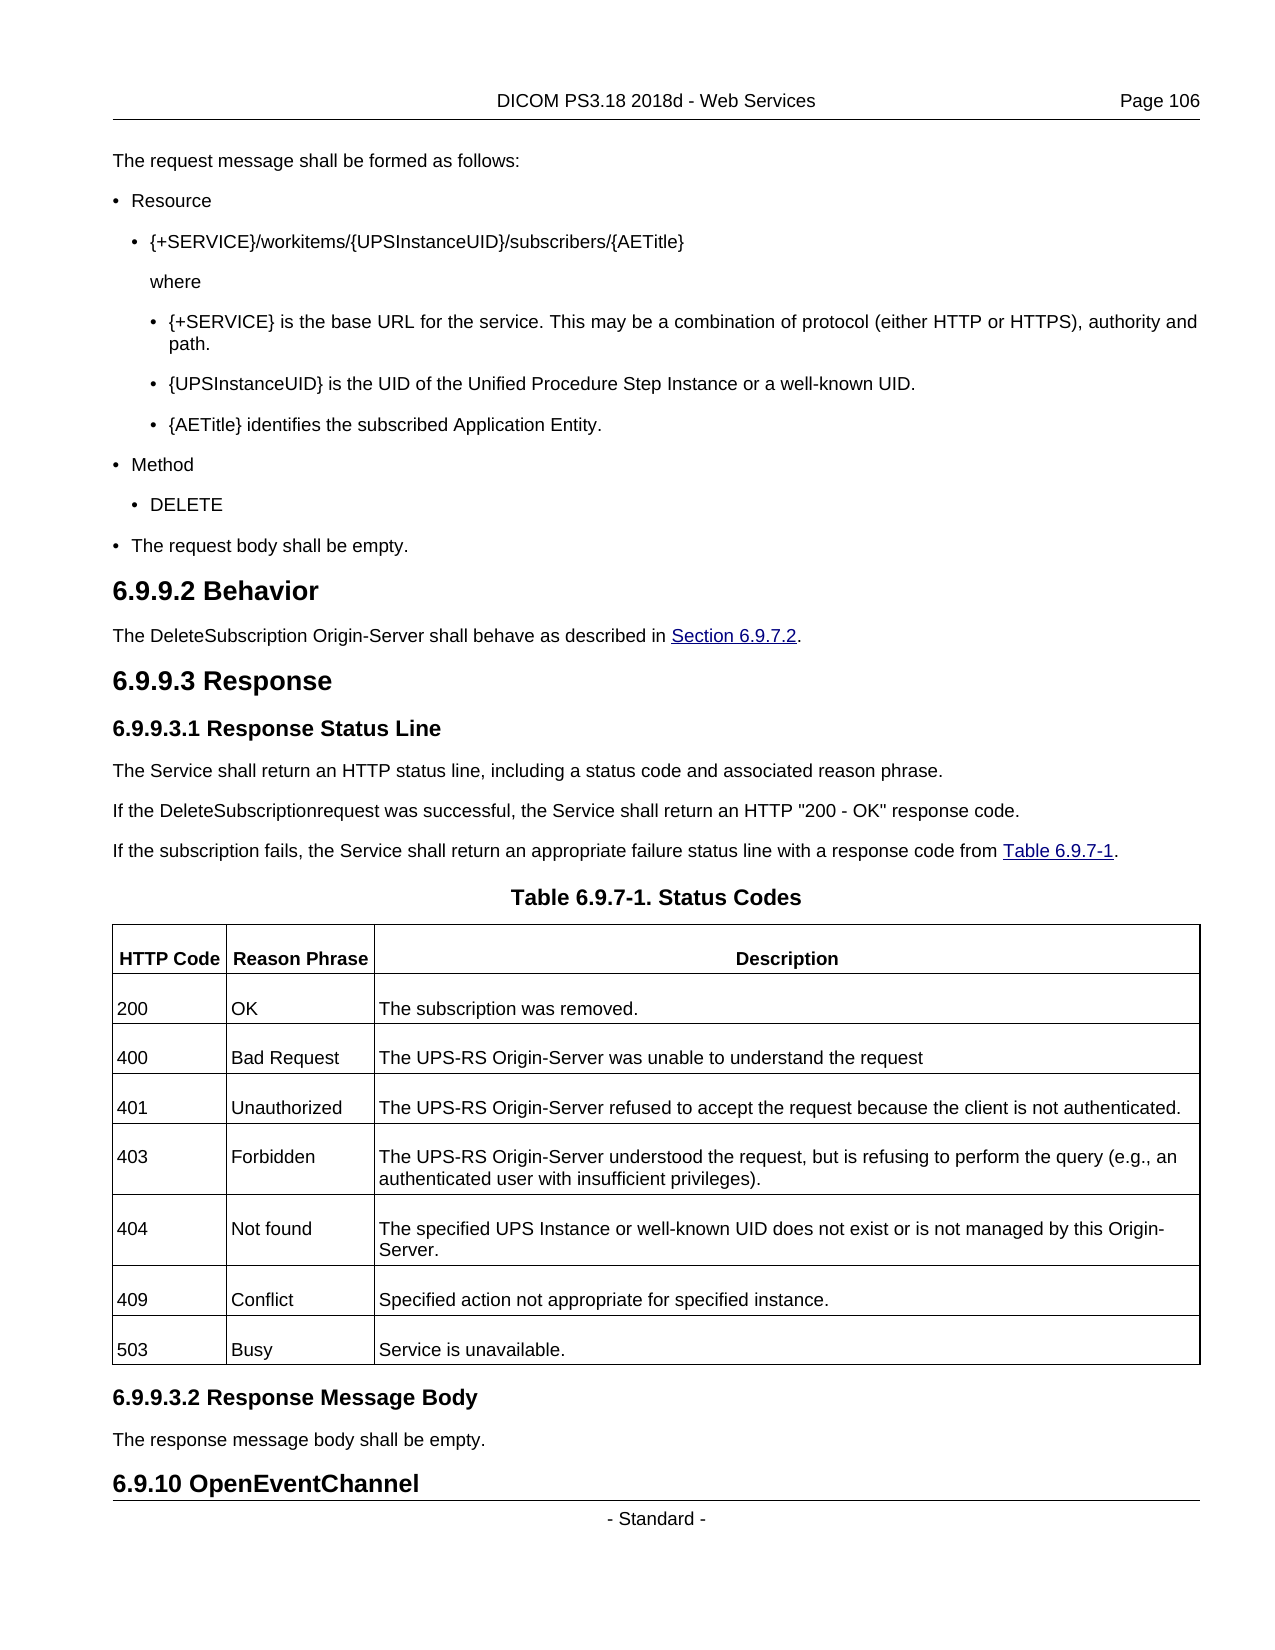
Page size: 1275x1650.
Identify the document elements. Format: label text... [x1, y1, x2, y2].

table_cell Service is unavailable. [375, 1316, 1199, 1364]
text The request message shall be formed as follows: [112, 150, 1200, 172]
table_cell 400 [113, 1024, 226, 1073]
table_header Reason Phrase [227, 925, 374, 973]
table_cell The specified UPS Instance or well-known UID does not exist or is not managed by this Origin-Server. [375, 1195, 1199, 1265]
table_cell Forbidden [227, 1124, 374, 1194]
list {AETitle} identifies the subscribed Application Entity. [150, 413, 1200, 435]
text 6.9.9.3.2 Response Message Body [112, 1384, 1200, 1410]
table_cell 409 [113, 1266, 226, 1314]
list The request body shall be empty. [112, 534, 1200, 556]
table_cell 403 [113, 1124, 226, 1194]
text 6.9.9.2 Behavior [112, 575, 1200, 606]
table_cell OK [227, 974, 374, 1023]
text 6.9.9.3 Response [112, 665, 1200, 696]
table_cell Busy [227, 1316, 374, 1364]
text Table 6.9.7-1. Status Codes [112, 884, 1200, 910]
text The DeleteSubscription Origin-Server shall behave as described in Section 6.9.7.2. [112, 625, 1200, 646]
table_cell Unauthorized [227, 1074, 374, 1122]
list DELETE [131, 494, 1200, 516]
table_header Description [375, 925, 1199, 973]
table_cell 404 [113, 1195, 226, 1265]
table_cell 401 [113, 1074, 226, 1122]
text If the DeleteSubscriptionrequest was successful, the Service shall return an HTTP "200 - OK" response code. [112, 800, 1200, 821]
table_cell The UPS-RS Origin-Server was unable to understand the request [375, 1024, 1199, 1073]
list Method [112, 454, 1200, 475]
table_header HTTP Code [113, 925, 226, 973]
list Resource [112, 190, 1200, 212]
list {+SERVICE} is the base URL for the service. This may be a combination of protocol (either HTTP or HTTPS), authority and path. [150, 311, 1200, 354]
table_cell Conflict [227, 1266, 374, 1314]
table_cell 200 [113, 974, 226, 1023]
table_cell 503 [113, 1316, 226, 1364]
list {+SERVICE}/workitems/{UPSInstanceUID}/subscribers/{AETitle} [131, 231, 1200, 252]
table_cell Specified action not appropriate for specified instance. [375, 1266, 1199, 1314]
text If the subscription fails, the Service shall return an appropriate failure status line with a response code from Table 6.9.7-1. [112, 840, 1200, 862]
list where [131, 271, 1200, 292]
text 6.9.10 OpenEventChannel [112, 1469, 1200, 1498]
list {UPSInstanceUID} is the UID of the Unified Procedure Step Instance or a well-known UID. [150, 373, 1200, 395]
table_cell Bad Request [227, 1024, 374, 1073]
table_cell Not found [227, 1195, 374, 1265]
table_cell The UPS-RS Origin-Server understood the request, but is refusing to perform the query (e.g., an authenticated user with insufficient privileges). [375, 1124, 1199, 1194]
text 6.9.9.3.1 Response Status Line [112, 715, 1200, 741]
table_cell The subscription was removed. [375, 974, 1199, 1023]
text The Service shall return an HTTP status line, including a status code and associated reason phrase. [112, 759, 1200, 781]
text The response message body shall be empty. [112, 1429, 1200, 1450]
table_cell The UPS-RS Origin-Server refused to accept the request because the client is not authenticated. [375, 1074, 1199, 1122]
